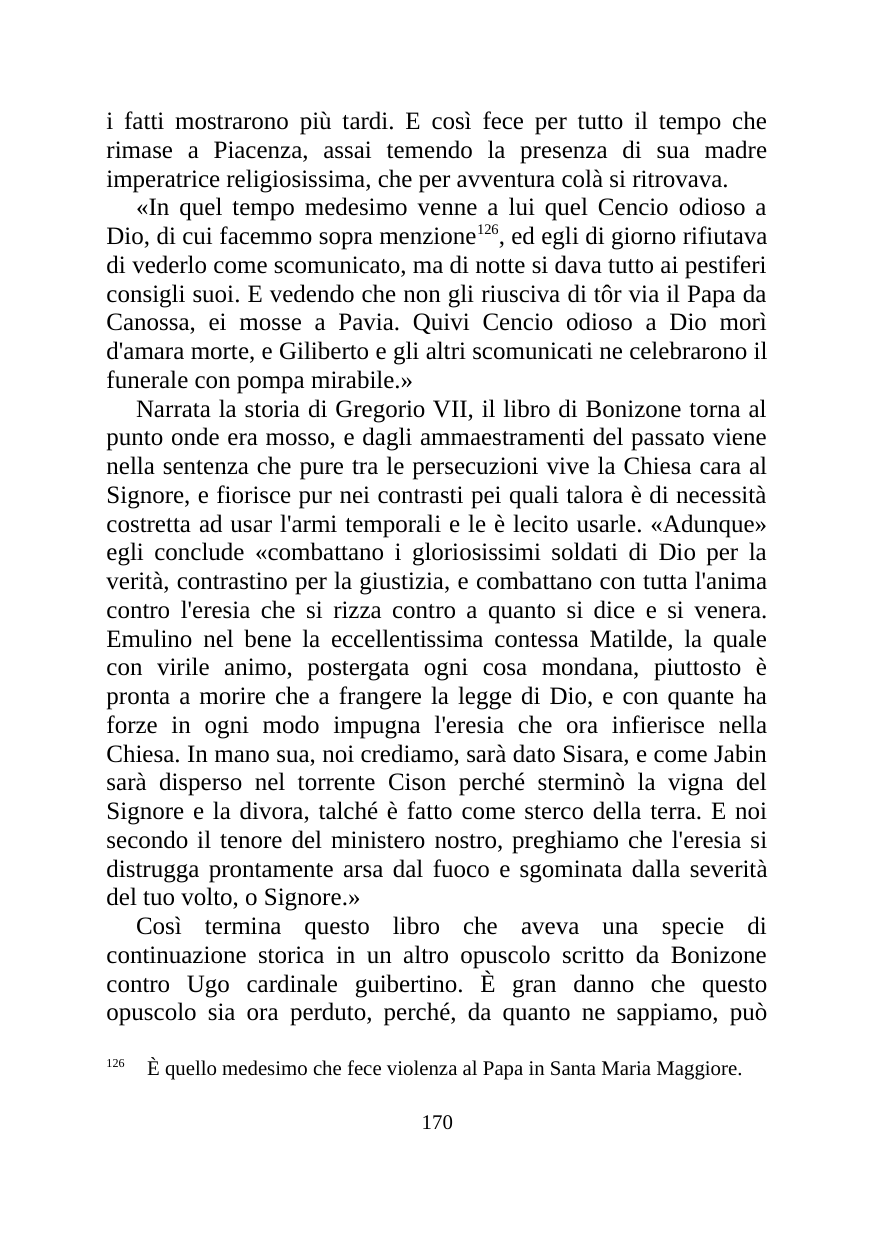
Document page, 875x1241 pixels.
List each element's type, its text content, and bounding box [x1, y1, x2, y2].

text «In quel tempo medesimo venne a lui quel Cencio odioso a Dio, di cui facemmo sopra menzione, ed egli di giorno rifiutava di vederlo come scomunicato, ma di notte si dava tutto ai pestiferi consigli suoi. E vedendo che non gli riusciva di tôr via il Papa da Canossa, ei mosse a Pavia. Quivi Cencio odioso a Dio morì d'amara morte, e Giliberto e gli altri scomunicati ne celebrarono il funerale con pompa mirabile.» [106, 192, 768, 394]
text i fatti mostrarono più tardi. E così fece per tutto il tempo che rimase a Piacenza, assai temendo la presenza di sua madre imperatrice religiosissima, che per avventura colà si ritrovava. [106, 106, 768, 192]
text Narrata la storia di Gregorio VII, il libro di Bonizone torna al punto onde era mosso, e dagli ammaestramenti del passato viene nella sentenza che pure tra le persecuzioni vive la Chiesa cara al Signore, e fiorisce pur nei contrasti pei quali talora è di necessità costretta ad usar l'armi temporali e le è lecito usarle. «Adunque» egli conclude «combattano i gloriosissimi soldati di Dio per la verità, contrastino per la giustizia, e combattano con tutta l'anima contro l'eresia che si rizza contro a quanto si dice e si venera. Emulino nel bene la eccellentissima contessa Matilde, la quale con virile animo, postergata ogni cosa mondana, piuttosto è pronta a morire che a frangere la legge di Dio, e con quante ha forze in ogni modo impugna l'eresia che ora infierisce nella Chiesa. In mano sua, noi crediamo, sarà dato Sisara, e come Jabin sarà disperso nel torrente Cison perché sterminò la vigna del Signore e la divora, talché è fatto come sterco della terra. E noi secondo il tenore del ministero nostro, preghiamo che l'eresia si distrugga prontamente arsa dal fuoco e sgominata dalla severità del tuo volto, o Signore.» [106, 394, 768, 911]
text È quello medesimo che fece violenza al Papa in Santa Maria Maggiore. [106, 1056, 768, 1080]
text Così termina questo libro che aveva una specie di continuazione storica in un altro opuscolo scritto da Bonizone contro Ugo cardinale guibertino. È gran danno che questo opuscolo sia ora perduto, perché, da quanto ne sappiamo, può [106, 911, 768, 1026]
